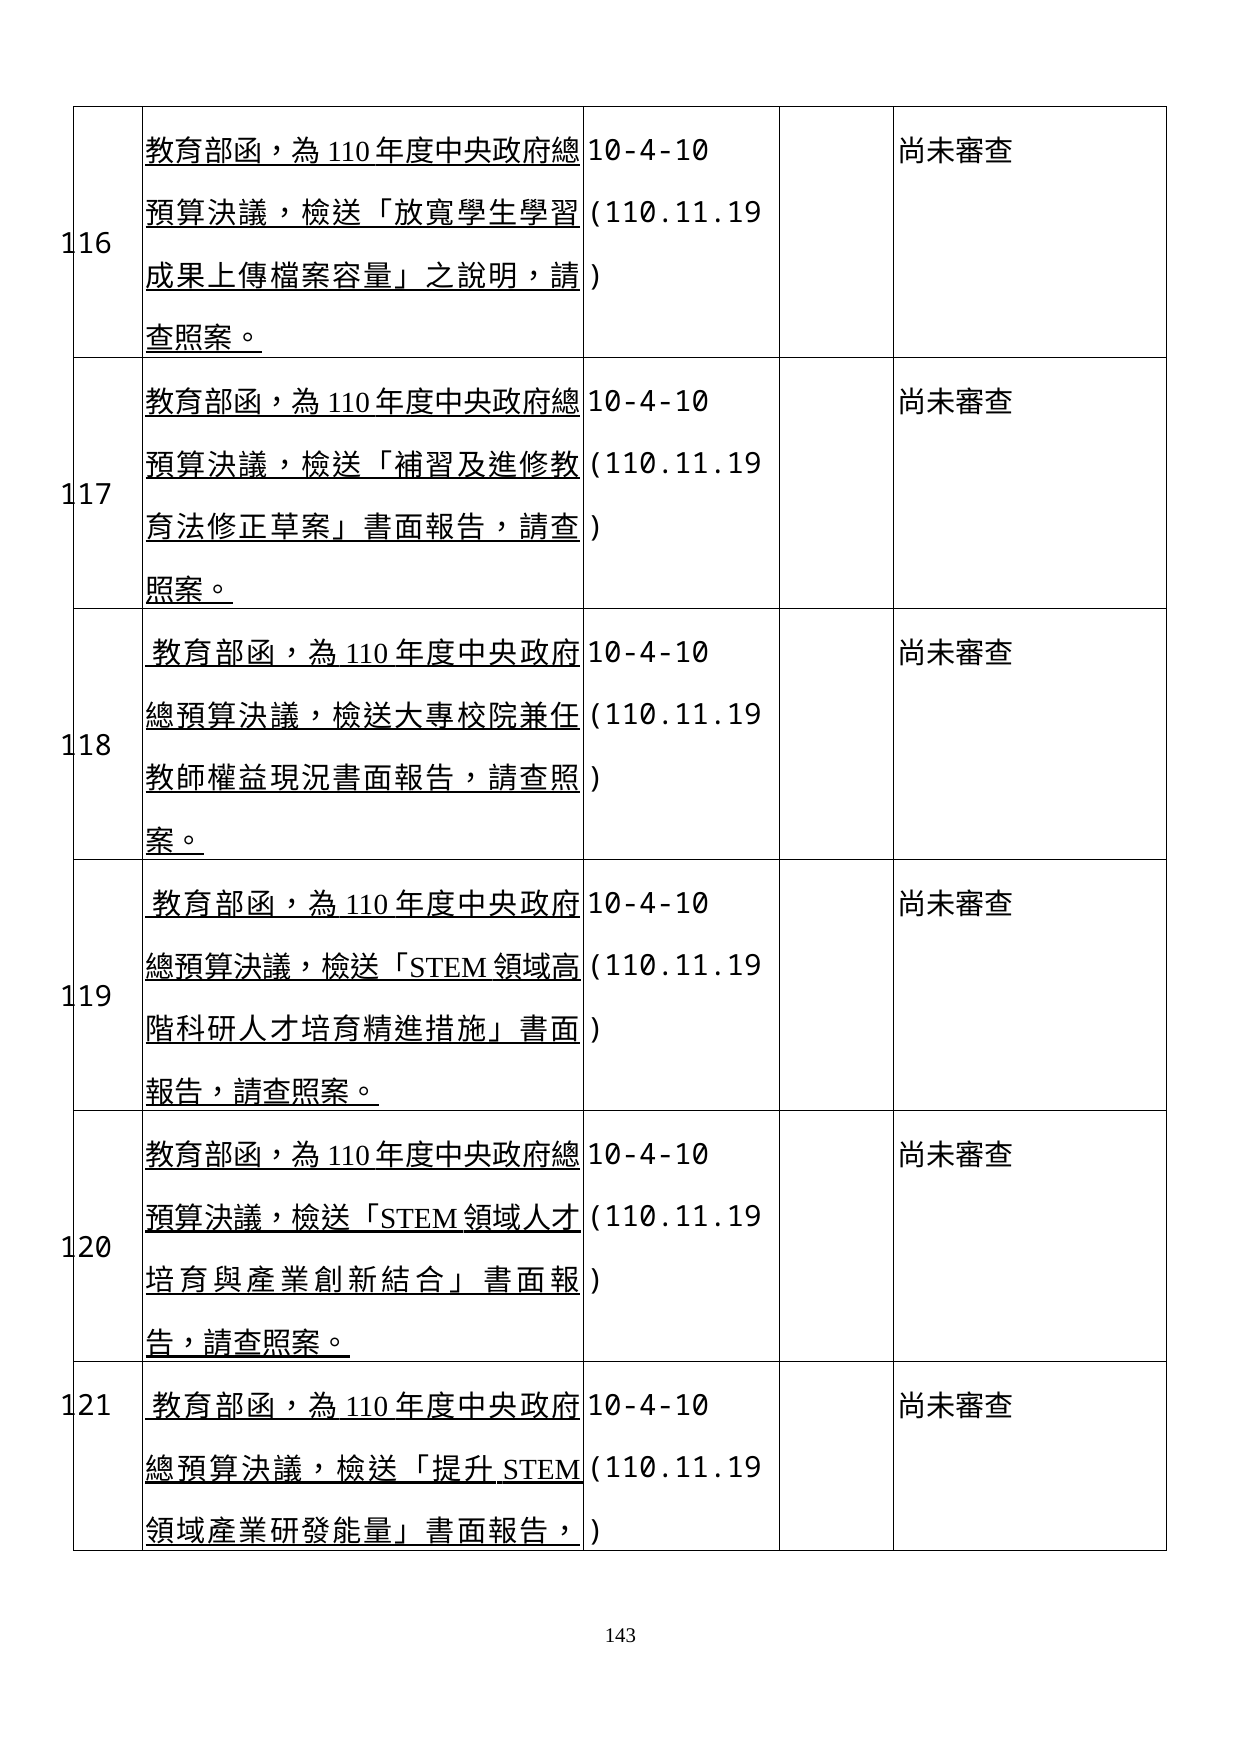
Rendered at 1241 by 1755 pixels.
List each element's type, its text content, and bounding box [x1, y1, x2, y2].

table_cell 教育部函，為110年度中央政府總預算決議，檢送「STEM領域高階科研人才培育精進措施」書面報告，請查照案。 [143, 860, 583, 1110]
table_cell [74, 358, 142, 608]
table_cell [780, 609, 893, 859]
table_cell 10-4-10 (110.11.19) [584, 609, 779, 859]
table_cell [780, 358, 893, 608]
table_cell 尚未審查 [894, 1362, 1166, 1550]
table_cell [74, 1362, 142, 1550]
table_cell 尚未審查 [894, 860, 1166, 1110]
table_cell [74, 107, 142, 357]
table_cell [74, 609, 142, 859]
table_cell 尚未審查 [894, 107, 1166, 357]
table_cell 尚未審查 [894, 358, 1166, 608]
table_cell 教育部函，為110年度中央政府總預算決議，檢送「STEM領域人才培育與產業創新結合」書面報告，請查照案。 [143, 1111, 583, 1361]
table_cell [74, 860, 142, 1110]
table_cell 10-4-10 (110.11.19) [584, 1111, 779, 1361]
table_cell 尚未審查 [894, 1111, 1166, 1361]
table_cell [780, 107, 893, 357]
table_cell 10-4-10 (110.11.19) [584, 860, 779, 1110]
table_cell 教育部函，為110年度中央政府總預算決議，檢送大專校院兼任教師權益現況書面報告，請查照案。 [143, 609, 583, 859]
table_cell 教育部函，為110年度中央政府總預算決議，檢送「提升STEM領域產業研發能量」書面報告， [143, 1362, 583, 1550]
table_cell 教育部函，為110年度中央政府總預算決議，檢送「補習及進修教育法修正草案」書面報告，請查照案。 [143, 358, 583, 608]
table_cell [780, 1111, 893, 1361]
table_cell 教育部函，為110年度中央政府總預算決議，檢送「放寬學生學習成果上傳檔案容量」之說明，請查照案。 [143, 107, 583, 357]
table_cell [74, 1111, 142, 1361]
table_cell 尚未審查 [894, 609, 1166, 859]
table_cell [780, 1362, 893, 1550]
table_cell [780, 860, 893, 1110]
table_cell 10-4-10 (110.11.19) [584, 1362, 779, 1550]
table_cell 10-4-10 (110.11.19) [584, 358, 779, 608]
table_cell 10-4-10 (110.11.19) [584, 107, 779, 357]
